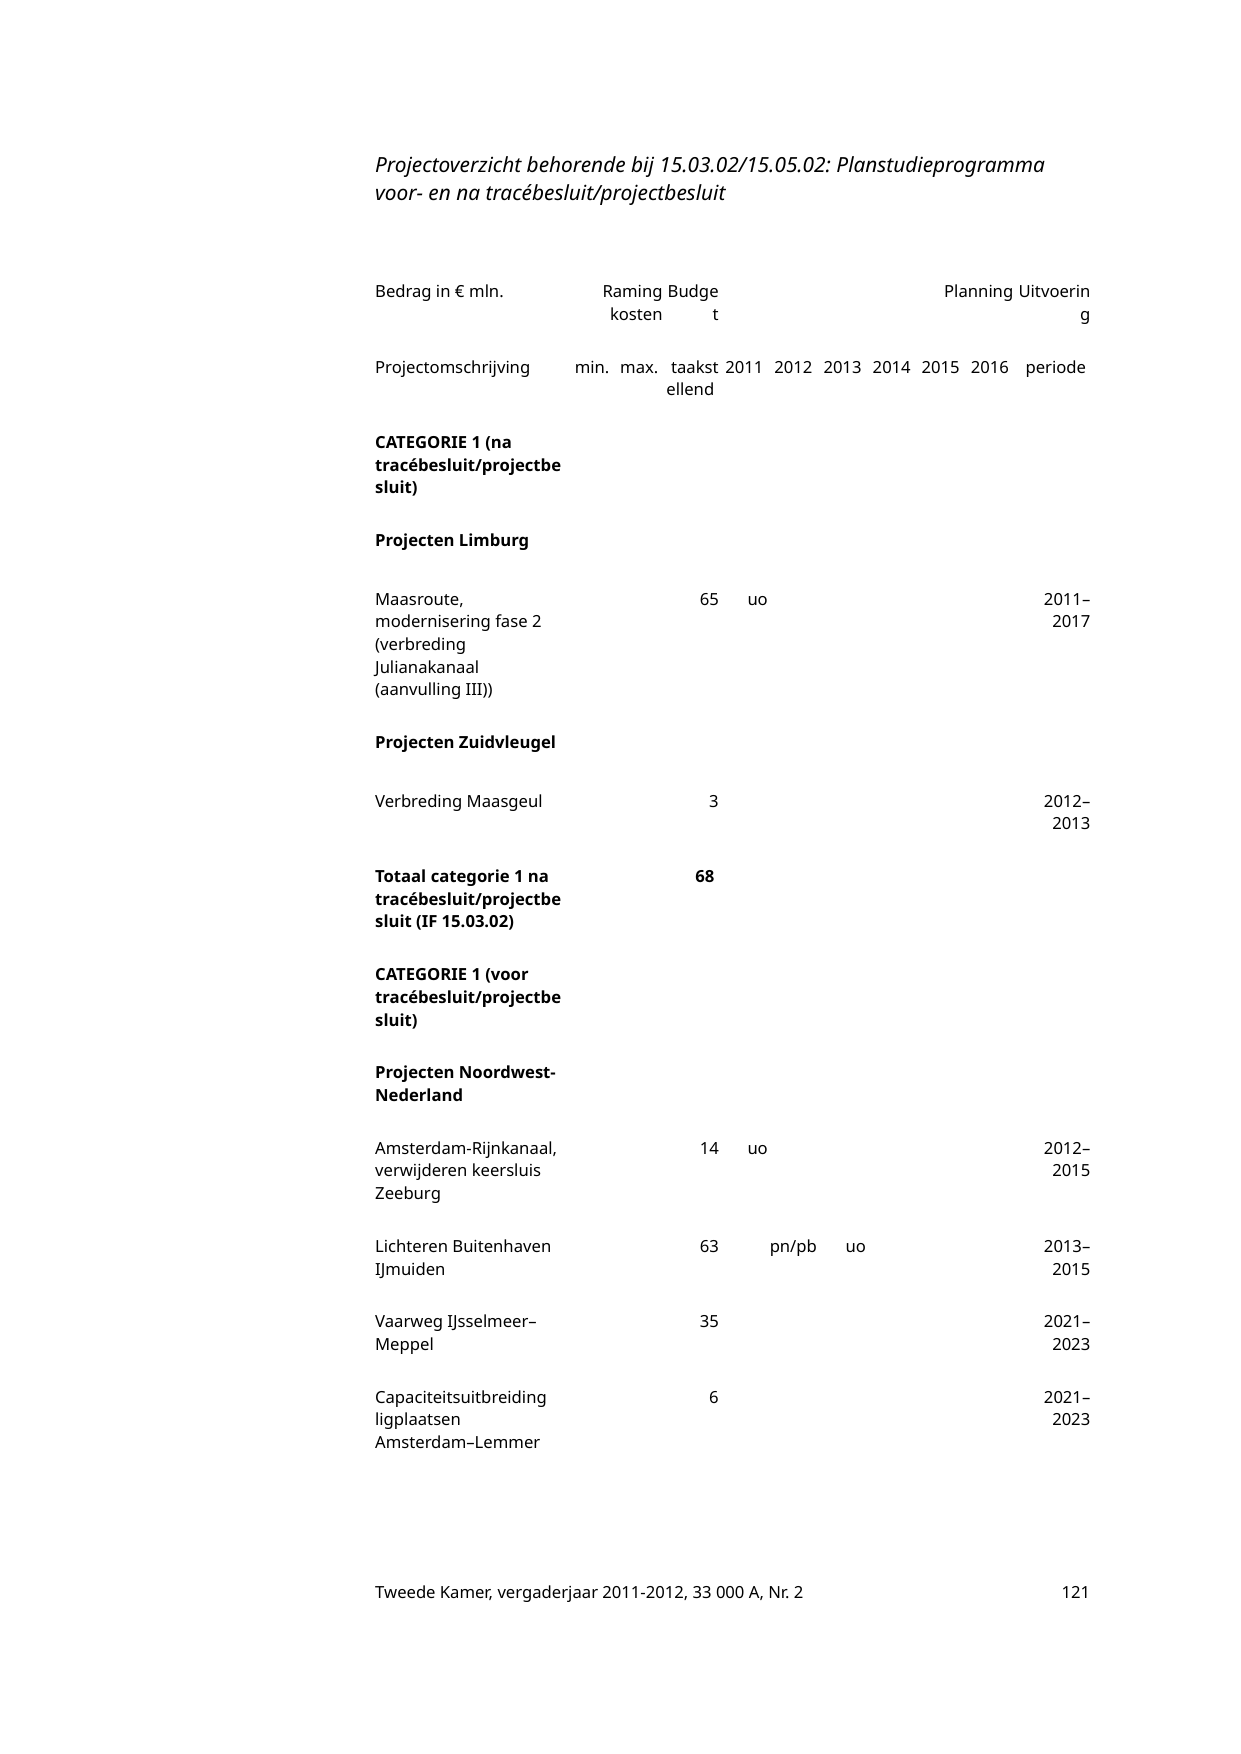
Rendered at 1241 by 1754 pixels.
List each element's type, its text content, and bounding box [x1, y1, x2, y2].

table_cell [768, 865, 817, 963]
table_cell [564, 1061, 613, 1136]
table_cell Projecten Noordwest-Nederland [375, 1061, 564, 1136]
table_cell [719, 1061, 767, 1136]
table_cell 2012 [768, 355, 817, 431]
table_cell [768, 1136, 817, 1234]
table_cell Projecten Limburg [375, 529, 564, 587]
text Projectoverzicht behorende bij 15.03.02/15.05.02: Planstudieprogramma voor- en na tracébesluit/projectbesluit [375, 150, 1090, 207]
table_cell [719, 1385, 767, 1483]
table_cell [866, 1136, 915, 1234]
table_cell [613, 789, 662, 864]
table_cell [915, 963, 964, 1061]
table_cell [866, 431, 915, 529]
table_cell [964, 1385, 1013, 1483]
table_cell 2014 [866, 355, 915, 431]
table_cell [817, 1061, 866, 1136]
table_cell [768, 431, 817, 529]
table_cell [768, 1310, 817, 1385]
table_cell [915, 865, 964, 963]
table_cell 2011 [719, 355, 767, 431]
table_cell [964, 1310, 1013, 1385]
table_cell [964, 1136, 1013, 1234]
table_cell [964, 963, 1013, 1061]
table_cell [564, 1136, 613, 1234]
table_cell [613, 1385, 662, 1483]
table_cell 2012–2015 [1013, 1136, 1090, 1234]
table_cell 2016 [964, 355, 1013, 431]
table_cell [613, 1310, 662, 1385]
table_cell [1013, 1061, 1090, 1136]
table_cell Projectomschrijving [375, 355, 564, 431]
table_cell [915, 1136, 964, 1234]
table_cell [1013, 963, 1090, 1061]
table_cell [768, 731, 817, 789]
table_cell [613, 1136, 662, 1234]
table_cell uo [719, 587, 767, 731]
table_header Raming kosten [564, 280, 662, 355]
table_cell 2021–2023 [1013, 1385, 1090, 1483]
table_cell 2013 [817, 355, 866, 431]
table_cell [866, 1061, 915, 1136]
table_cell Maasroute, modernisering fase 2 (verbreding Julianakanaal (aanvulling III)) [375, 587, 564, 731]
table_cell [866, 1310, 915, 1385]
table_cell [964, 587, 1013, 731]
table_cell [613, 963, 662, 1061]
table_cell [915, 1061, 964, 1136]
table_cell Capaciteitsuitbreiding ligplaatsen Amsterdam–Lemmer [375, 1385, 564, 1483]
table_cell uo [719, 1136, 767, 1234]
table_header Bedrag in € mln. [375, 280, 564, 355]
table_cell 2012–2013 [1013, 789, 1090, 864]
table_cell [663, 1061, 718, 1136]
table_cell [564, 1310, 613, 1385]
table_cell Amsterdam-Rijnkanaal, verwijderen keersluis Zeeburg [375, 1136, 564, 1234]
table_cell [613, 587, 662, 731]
table_cell [915, 1385, 964, 1483]
table_cell [719, 731, 767, 789]
table_cell [768, 789, 817, 864]
table_cell [768, 529, 817, 587]
table_cell [817, 587, 866, 731]
table_cell [866, 865, 915, 963]
table_cell [866, 1385, 915, 1483]
table_cell [866, 1234, 915, 1310]
table_cell max. [613, 355, 662, 431]
table_cell [915, 529, 964, 587]
table_cell Verbreding Maasgeul [375, 789, 564, 864]
table_cell 2021–2023 [1013, 1310, 1090, 1385]
table_cell [719, 1310, 767, 1385]
table_cell [564, 789, 613, 864]
table_cell [663, 731, 718, 789]
table_cell [964, 1061, 1013, 1136]
table_cell [817, 431, 866, 529]
table_cell [817, 865, 866, 963]
table_cell [866, 963, 915, 1061]
table_cell [564, 1385, 613, 1483]
table_cell [817, 529, 866, 587]
table_cell [1013, 529, 1090, 587]
table_cell [817, 1385, 866, 1483]
table_cell [564, 963, 613, 1061]
table_cell [613, 1061, 662, 1136]
table_cell 3 [663, 789, 718, 864]
table_cell [719, 431, 767, 529]
table_cell [866, 731, 915, 789]
table_cell [964, 529, 1013, 587]
table_cell [964, 731, 1013, 789]
table_cell 14 [663, 1136, 718, 1234]
table_cell [817, 789, 866, 864]
table_cell [915, 431, 964, 529]
table_cell [768, 963, 817, 1061]
table_cell [866, 529, 915, 587]
table_cell Vaarweg IJsselmeer–Meppel [375, 1310, 564, 1385]
table_cell 2013–2015 [1013, 1234, 1090, 1310]
table_cell pn/pb [768, 1234, 817, 1310]
table_cell [663, 431, 718, 529]
table_cell [1013, 731, 1090, 789]
table_cell Totaal categorie 1 na tracébesluit/projectbesluit (IF 15.03.02) [375, 865, 564, 963]
table_cell [915, 587, 964, 731]
table_cell [719, 529, 767, 587]
table_cell [768, 587, 817, 731]
table_cell [817, 1310, 866, 1385]
table_cell 63 [663, 1234, 718, 1310]
table_cell [817, 1136, 866, 1234]
table_cell Projecten Zuidvleugel [375, 731, 564, 789]
table_cell [613, 529, 662, 587]
table_cell min. [564, 355, 613, 431]
table_cell Lichteren Buitenhaven IJmuiden [375, 1234, 564, 1310]
table_header Budget [663, 280, 718, 355]
table_cell [915, 1234, 964, 1310]
table_cell [613, 731, 662, 789]
table_cell periode [1013, 355, 1090, 431]
table_cell 6 [663, 1385, 718, 1483]
table_cell [866, 587, 915, 731]
table_cell [613, 431, 662, 529]
table_cell 2015 [915, 355, 964, 431]
table_cell [817, 963, 866, 1061]
table_cell [768, 1385, 817, 1483]
table_cell uo [817, 1234, 866, 1310]
table_cell [964, 789, 1013, 864]
table_cell [768, 1061, 817, 1136]
table_cell [613, 865, 662, 963]
table_cell [964, 431, 1013, 529]
table_cell [564, 731, 613, 789]
table_cell CATEGORIE 1 (na tracébesluit/projectbesluit) [375, 431, 564, 529]
table_cell [719, 789, 767, 864]
table_cell [1013, 431, 1090, 529]
table_cell CATEGORIE 1 (voor tracébesluit/projectbesluit) [375, 963, 564, 1061]
table_header Planning [719, 280, 1013, 355]
table_cell [663, 963, 718, 1061]
table_cell 65 [663, 587, 718, 731]
table_cell [1013, 865, 1090, 963]
table_cell [564, 1234, 613, 1310]
table_cell 68 [663, 865, 718, 963]
table_cell [915, 789, 964, 864]
table_cell [613, 1234, 662, 1310]
table_cell [564, 865, 613, 963]
table_cell taakstellend [663, 355, 718, 431]
table_cell 2011–2017 [1013, 587, 1090, 731]
table_cell [964, 865, 1013, 963]
table_cell [915, 1310, 964, 1385]
table_cell 35 [663, 1310, 718, 1385]
table_cell [915, 731, 964, 789]
table_cell [719, 1234, 767, 1310]
table_header Uitvoering [1013, 280, 1090, 355]
table_cell [564, 587, 613, 731]
table_cell [817, 731, 866, 789]
table_cell [719, 865, 767, 963]
table_cell [663, 529, 718, 587]
table_cell [564, 529, 613, 587]
table_cell [719, 963, 767, 1061]
table_cell [564, 431, 613, 529]
table_cell [964, 1234, 1013, 1310]
table_cell [866, 789, 915, 864]
